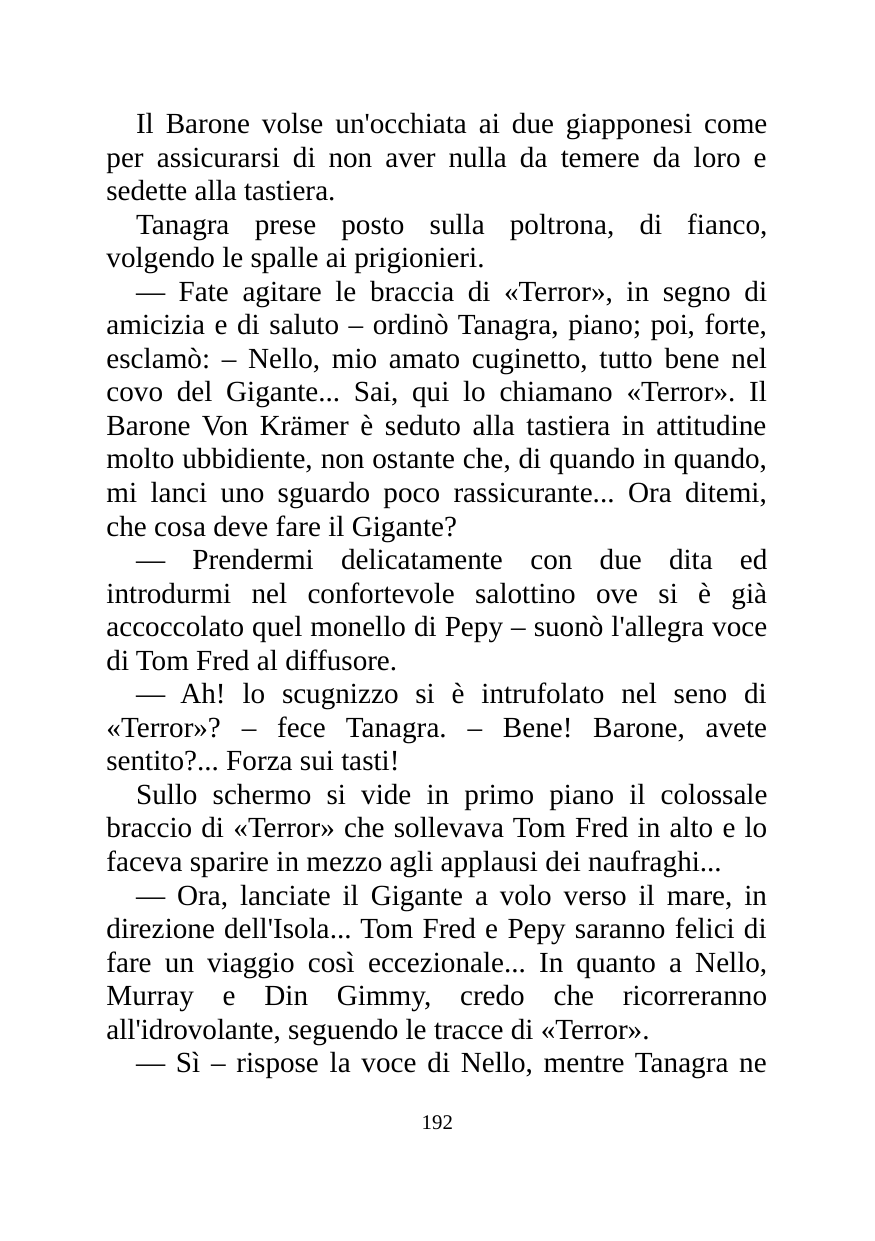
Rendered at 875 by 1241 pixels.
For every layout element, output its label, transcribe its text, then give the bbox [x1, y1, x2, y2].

text Il Barone volse un'occhiata ai due giapponesi come per assicurarsi di non aver nulla da temere da loro e sedette alla tastiera. [106, 106, 768, 207]
text — Ora, lanciate il Gigante a volo verso il mare, in direzione dell'Isola... Tom Fred e Pepy saranno felici di fare un viaggio così eccezionale... In quanto a Nello, Murray e Din Gimmy, credo che ricorreranno all'idrovolante, seguendo le tracce di «Terror». [106, 878, 768, 1045]
text — Prendermi delicatamente con due dita ed introdurmi nel confortevole salottino ove si è già accoccolato quel monello di Pepy – suonò l'allegra voce di Tom Fred al diffusore. [106, 542, 768, 676]
text Sullo schermo si vide in primo piano il colossale braccio di «Terror» che sollevava Tom Fred in alto e lo faceva sparire in mezzo agli applausi dei naufraghi... [106, 777, 768, 878]
text — Ah! lo scugnizzo si è intrufolato nel seno di «Terror»? – fece Tanagra. – Bene! Barone, avete sentito?... Forza sui tasti! [106, 676, 768, 777]
text — Sì – rispose la voce di Nello, mentre Tanagra ne [106, 1045, 768, 1079]
text Tanagra prese posto sulla poltrona, di fianco, volgendo le spalle ai prigionieri. [106, 207, 768, 274]
text — Fate agitare le braccia di «Terror», in segno di amicizia e di saluto – ordinò Tanagra, piano; poi, forte, esclamò: – Nello, mio amato cuginetto, tutto bene nel covo del Gigante... Sai, qui lo chiamano «Terror». Il Barone Von Krämer è seduto alla tastiera in attitudine molto ubbidiente, non ostante che, di quando in quando, mi lanci uno sguardo poco rassicurante... Ora ditemi, che cosa deve fare il Gigante? [106, 274, 768, 542]
